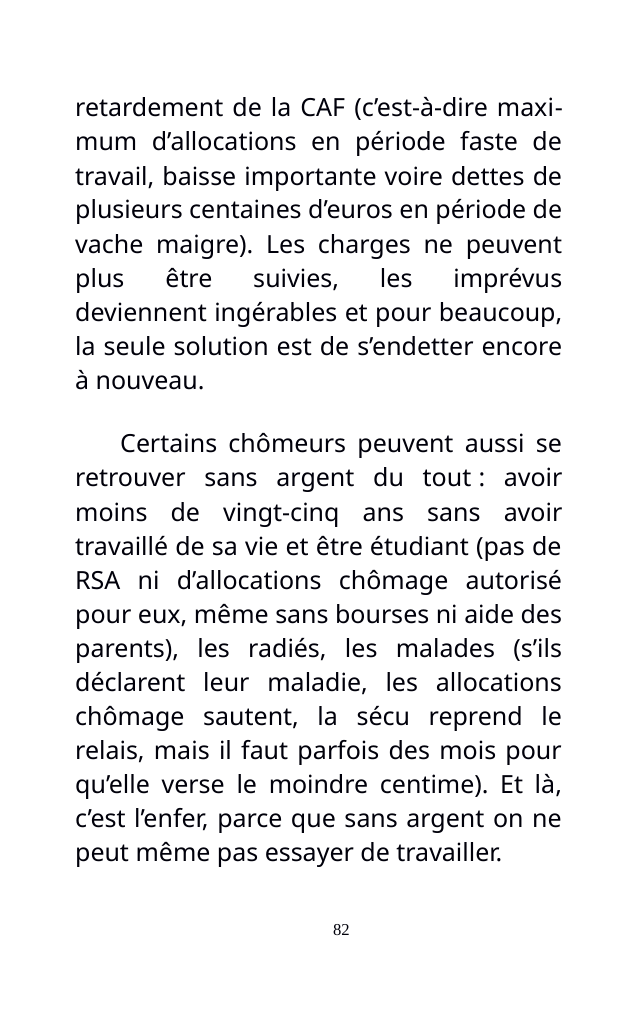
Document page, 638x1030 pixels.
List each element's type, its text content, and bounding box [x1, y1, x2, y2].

text Certains chômeurs peuvent aussi se retrouver sans argent du tout : avoir moins de vingt-cinq ans sans avoir travaillé de sa vie et être étudiant (pas de RSA ni d’allocations chômage autorisé pour eux, même sans bourses ni aide des parents), les radiés, les malades (s’ils déclarent leur maladie, les allocations chômage sautent, la sécu reprend le relais, mais il faut parfois des mois pour qu’elle verse le moindre centime). Et là, c’est l’enfer, parce que sans argent on ne peut même pas essayer de travailler. [75, 426, 562, 869]
text retardement de la CAF (c’est-à-dire maxi­mum d’allocations en période faste de travail, baisse importante voire dettes de plusieurs cen­taines d’euros en période de vache maigre). Les charges ne peuvent plus être suivies, les imprévus deviennent ingérables et pour beaucoup, la seule solution est de s’endetter encore à nouveau. [75, 90, 562, 397]
